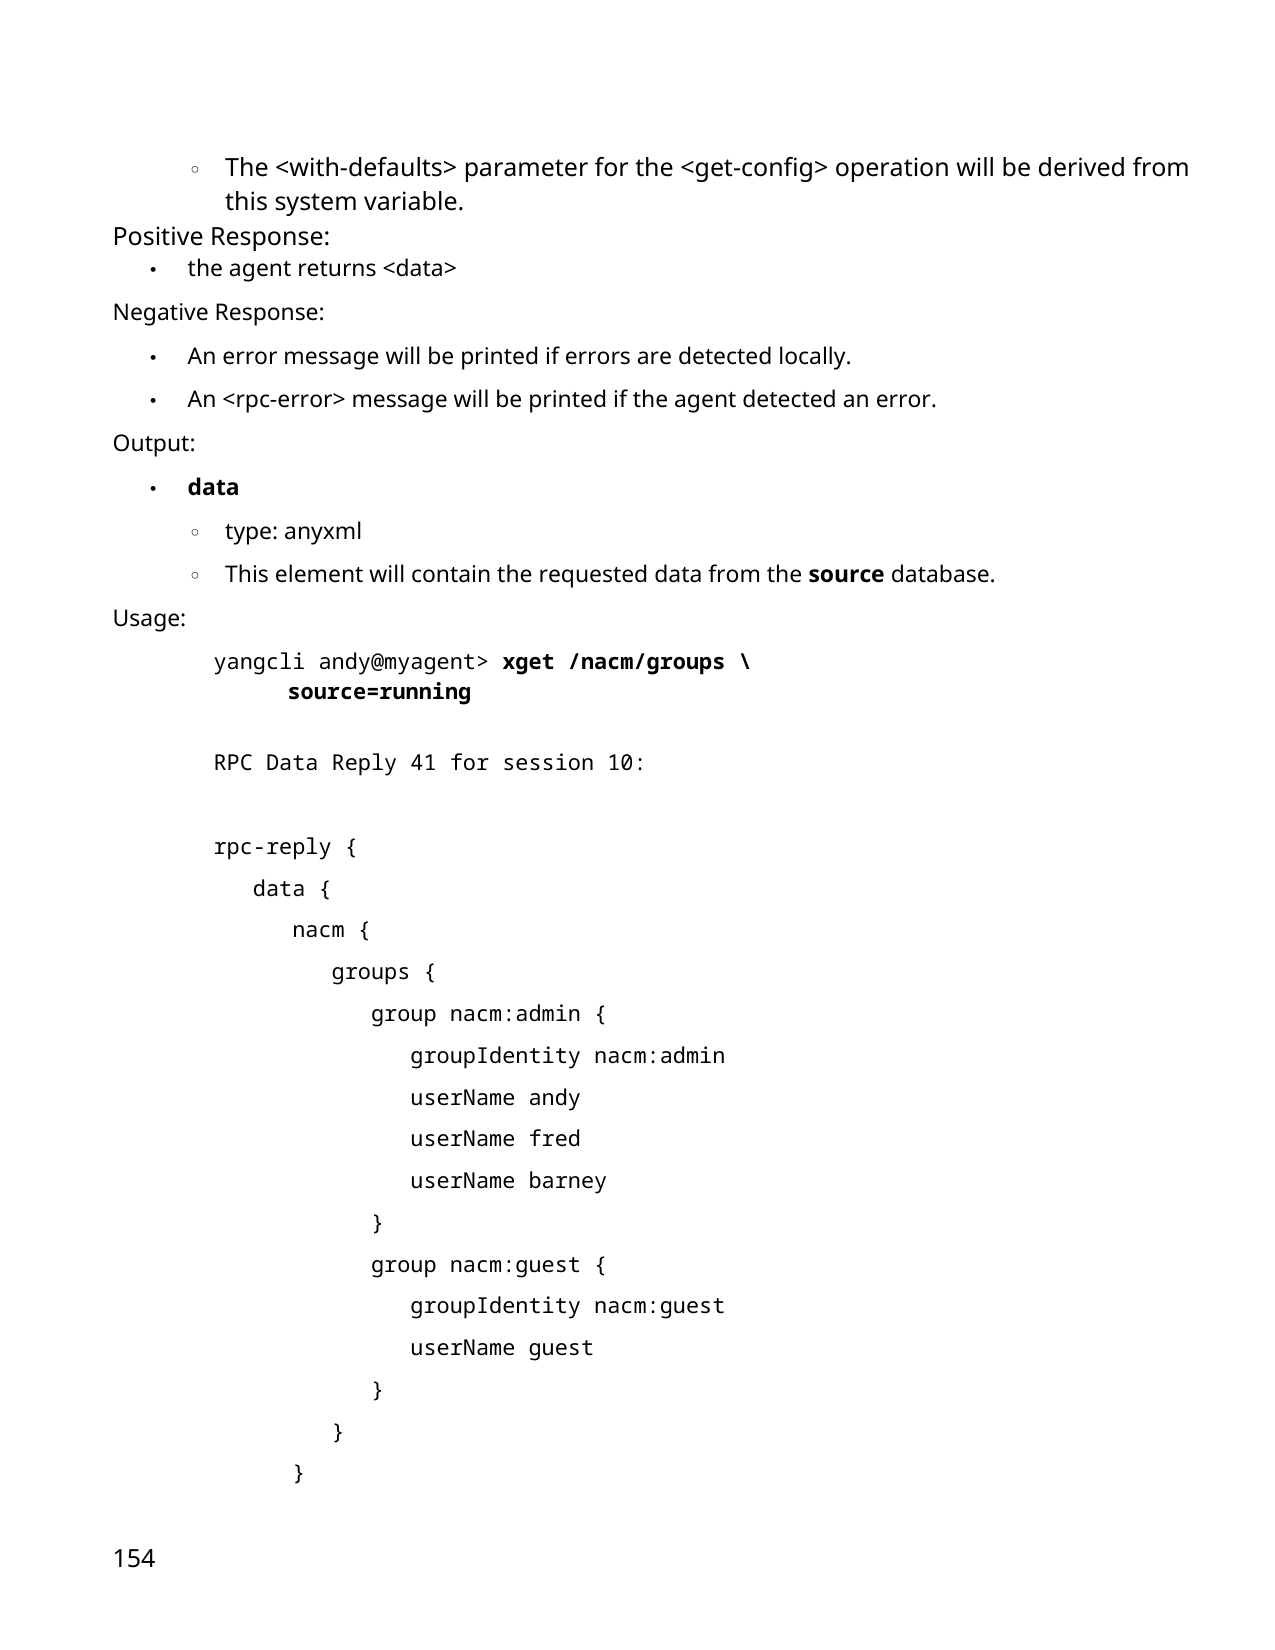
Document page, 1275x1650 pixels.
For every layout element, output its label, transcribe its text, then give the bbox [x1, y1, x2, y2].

text data { [139, 873, 1200, 902]
text } [139, 1374, 1200, 1404]
text rpc-reply { [139, 831, 1200, 861]
list The <with-defaults> parameter for the <get-config> operation will be derived from this system variable. [187, 150, 1200, 218]
text group nacm:guest { [139, 1248, 1200, 1278]
text Output: [112, 427, 1200, 458]
text groupIdentity nacm:guest [139, 1290, 1200, 1320]
list This element will contain the requested data from the source database. [187, 558, 1200, 590]
list type: anyxml [187, 515, 1200, 546]
text userName guest [139, 1332, 1200, 1362]
text userName andy [139, 1081, 1200, 1111]
text RPC Data Reply 41 for session 10: [139, 747, 1200, 777]
text groups { [139, 956, 1200, 986]
text } [139, 1416, 1200, 1445]
list An error message will be printed if errors are detected locally. [150, 340, 1200, 371]
text } [139, 1207, 1200, 1237]
text } [139, 1457, 1200, 1487]
list the agent returns <data> [150, 252, 1200, 283]
text Usage: [112, 602, 1200, 633]
text group nacm:admin { [139, 998, 1200, 1028]
text groupIdentity nacm:admin [139, 1040, 1200, 1069]
text nacm { [139, 914, 1200, 944]
list An <rpc-error> message will be printed if the agent detected an error. [150, 383, 1200, 415]
text userName fred [139, 1123, 1200, 1153]
list data [150, 471, 1200, 502]
text Positive Response: [112, 218, 1200, 252]
text Negative Response: [112, 296, 1200, 327]
text yangcli andy@myagent> xget /nacm/groups \ source=running [139, 646, 1200, 735]
text userName barney [139, 1165, 1200, 1195]
